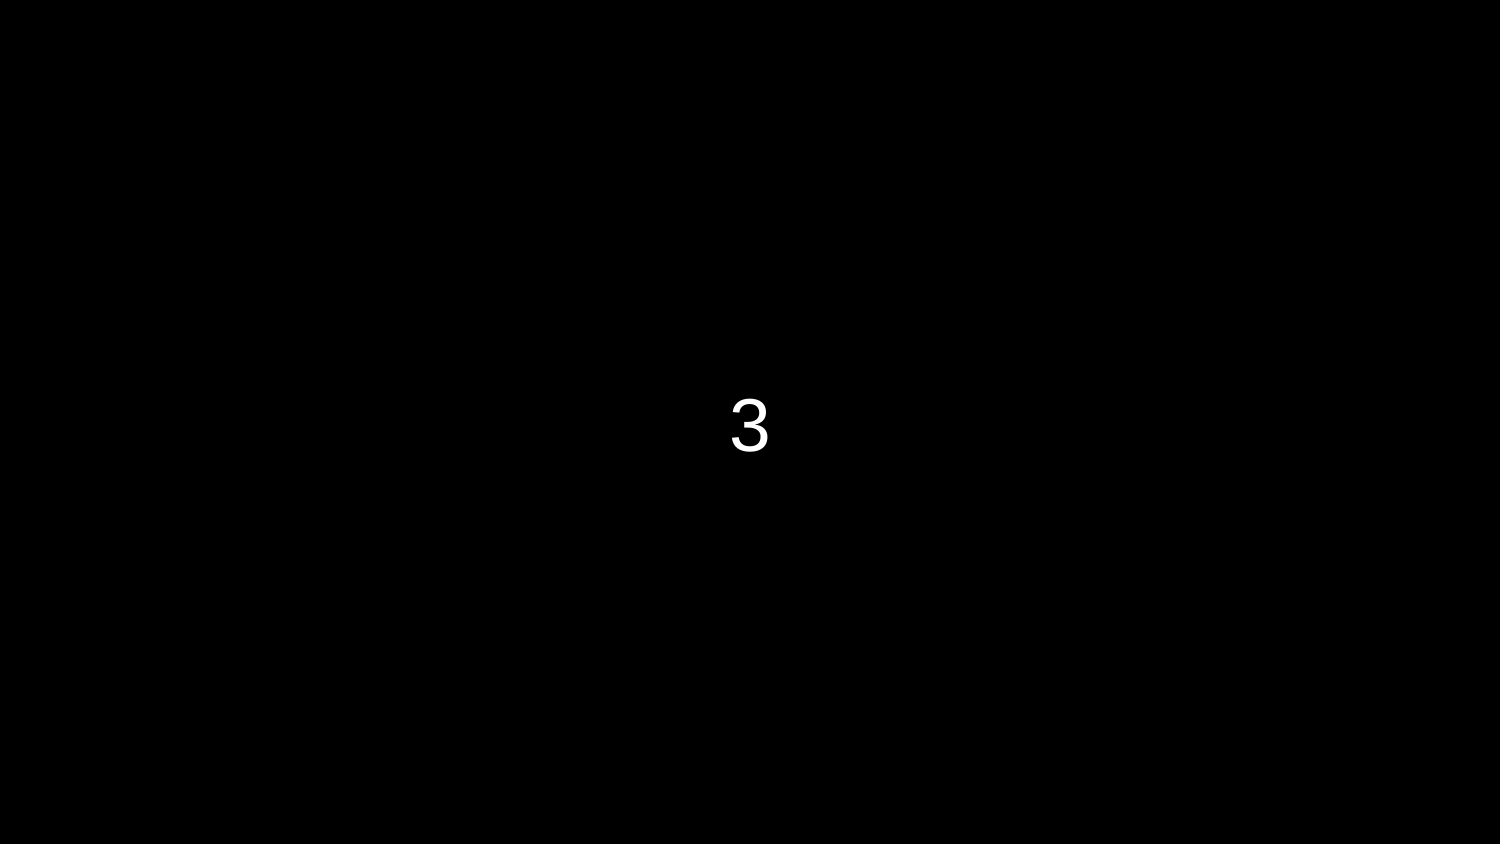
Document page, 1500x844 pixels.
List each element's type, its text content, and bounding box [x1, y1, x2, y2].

title 3 [51, 352, 1449, 491]
